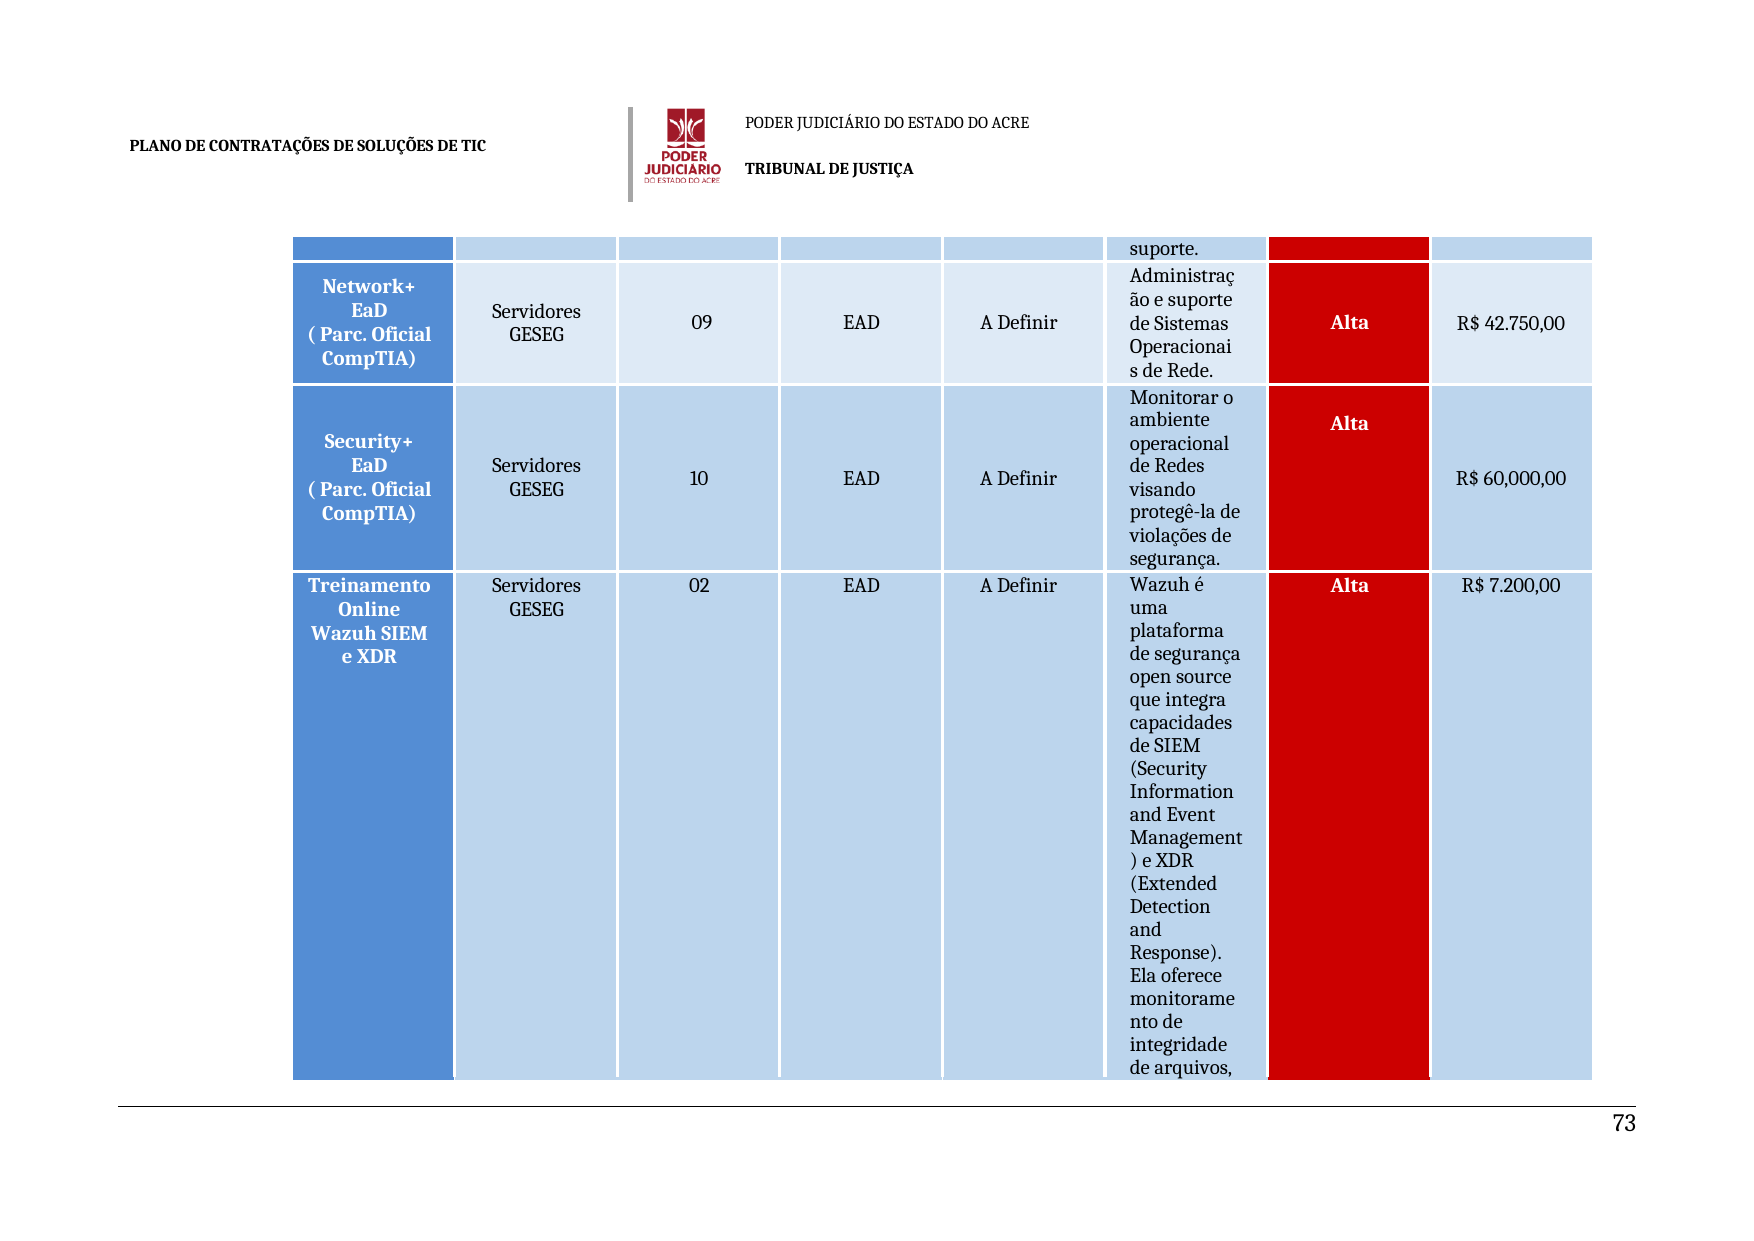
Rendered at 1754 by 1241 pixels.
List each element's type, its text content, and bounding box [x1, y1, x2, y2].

table_cell [131, 573, 290, 1080]
table_cell A Definir [944, 263, 1103, 383]
table_cell Alta [1269, 263, 1429, 383]
table_cell A Definir [944, 386, 1103, 570]
table_cell 10 [619, 386, 778, 570]
table_cell [131, 263, 290, 383]
table_cell 09 [619, 263, 778, 383]
table_cell Servidores GESEG [456, 386, 616, 570]
table_cell [131, 234, 290, 260]
table_cell R$ 7.200,00 [1430, 573, 1592, 1080]
table_cell Alta [1268, 573, 1430, 1080]
table_cell Security+ EaD ( Parc. Oficial CompTIA) [293, 386, 453, 570]
table_cell 02 [617, 573, 780, 1080]
table_cell [131, 386, 290, 570]
table_cell Wazuh é uma plataforma de segurança open source que integra capacidades de SIEM (Security Information and Event Management) e XDR (Extended Detection and Response). Ela oferece monitoramento de integridade de arquivos, [1105, 573, 1268, 1080]
table_cell [944, 237, 1103, 260]
table_cell Monitorar o ambiente operacional de Redes visando protegê-la de violações de segurança. [1107, 386, 1266, 570]
table_cell [781, 237, 941, 260]
table_cell [456, 237, 616, 260]
table_cell Servidores GESEG [456, 263, 616, 383]
table_cell [619, 237, 778, 260]
table_cell EAD [780, 573, 942, 1080]
table_cell Servidores GESEG [455, 573, 617, 1080]
table_cell R$ 60,000,00 [1432, 386, 1592, 570]
table_cell suporte. [1107, 237, 1266, 260]
table_cell R$ 42.750,00 [1432, 263, 1592, 383]
table_cell EAD [781, 386, 941, 570]
table_cell EAD [781, 263, 941, 383]
table_cell [293, 237, 453, 260]
table_cell Treinamento Online Wazuh SIEM e XDR [293, 573, 454, 1080]
table_cell A Definir [943, 573, 1105, 1080]
table_cell Alta [1269, 386, 1429, 570]
table_cell [1432, 237, 1592, 260]
picture [641, 106, 723, 186]
table_cell Administração e suporte de Sistemas Operacionais de Rede. [1107, 263, 1266, 383]
table_cell [1269, 237, 1429, 260]
table_cell Network+ EaD ( Parc. Oficial CompTIA) [293, 263, 453, 383]
